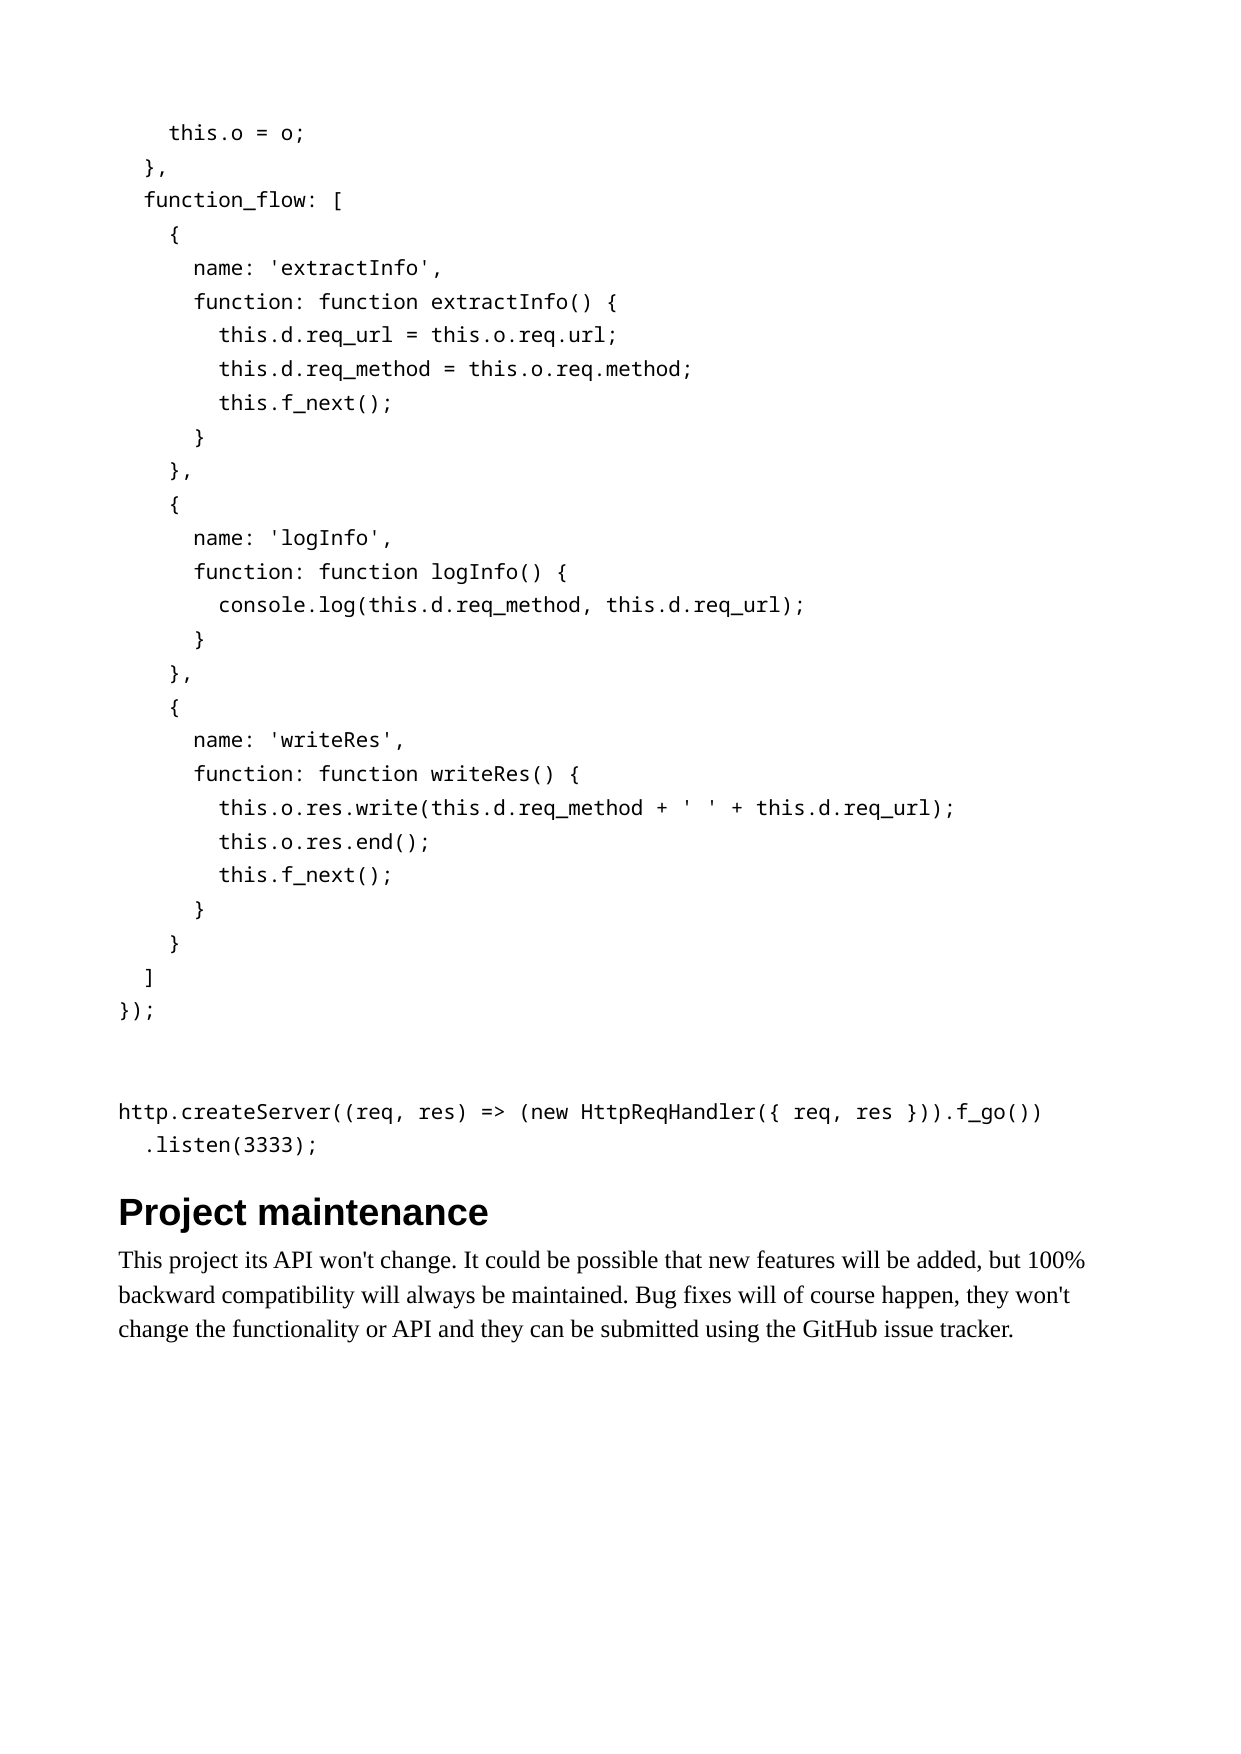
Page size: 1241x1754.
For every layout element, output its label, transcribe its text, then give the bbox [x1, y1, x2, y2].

text this.d.req_method = this.o.req.method; [118, 354, 1122, 383]
text }, [118, 456, 1122, 484]
text } [118, 422, 1122, 450]
text } [118, 624, 1122, 653]
text this.d.req_url = this.o.req.url; [118, 321, 1122, 349]
text } [118, 928, 1122, 957]
text function: function writeRes() { [118, 759, 1122, 788]
text this.o = o; [118, 118, 1122, 147]
text name: 'extractInfo', [118, 253, 1122, 282]
text this.f_next(); [118, 861, 1122, 889]
text this.o.res.write(this.d.req_method + ' ' + this.d.req_url); [118, 793, 1122, 822]
text http.createServer((req, res) => (new HttpReqHandler({ req, res })).f_go()) [118, 1097, 1122, 1125]
text This project its API won't change. It could be possible that new features will be added, but 100% backward compatibility will always be maintained. Bug fixes will of course happen, they won't change the functionality or API and they can be submitted using the GitHub issue tracker. [118, 1246, 1122, 1343]
text }, [118, 658, 1122, 687]
text name: 'logInfo', [118, 523, 1122, 552]
text { [118, 219, 1122, 248]
text this.f_next(); [118, 388, 1122, 417]
text console.log(this.d.req_method, this.d.req_url); [118, 591, 1122, 619]
text }); [118, 996, 1122, 1024]
text this.o.res.end(); [118, 827, 1122, 855]
text name: 'writeRes', [118, 726, 1122, 754]
text .listen(3333); [118, 1131, 1122, 1159]
text function_flow: [ [118, 186, 1122, 214]
text }, [118, 152, 1122, 180]
text { [118, 692, 1122, 720]
subtitle Project maintenance [118, 1189, 1122, 1233]
text { [118, 489, 1122, 518]
text } [118, 894, 1122, 923]
text function: function extractInfo() { [118, 287, 1122, 315]
text function: function logInfo() { [118, 557, 1122, 585]
text ] [118, 962, 1122, 990]
